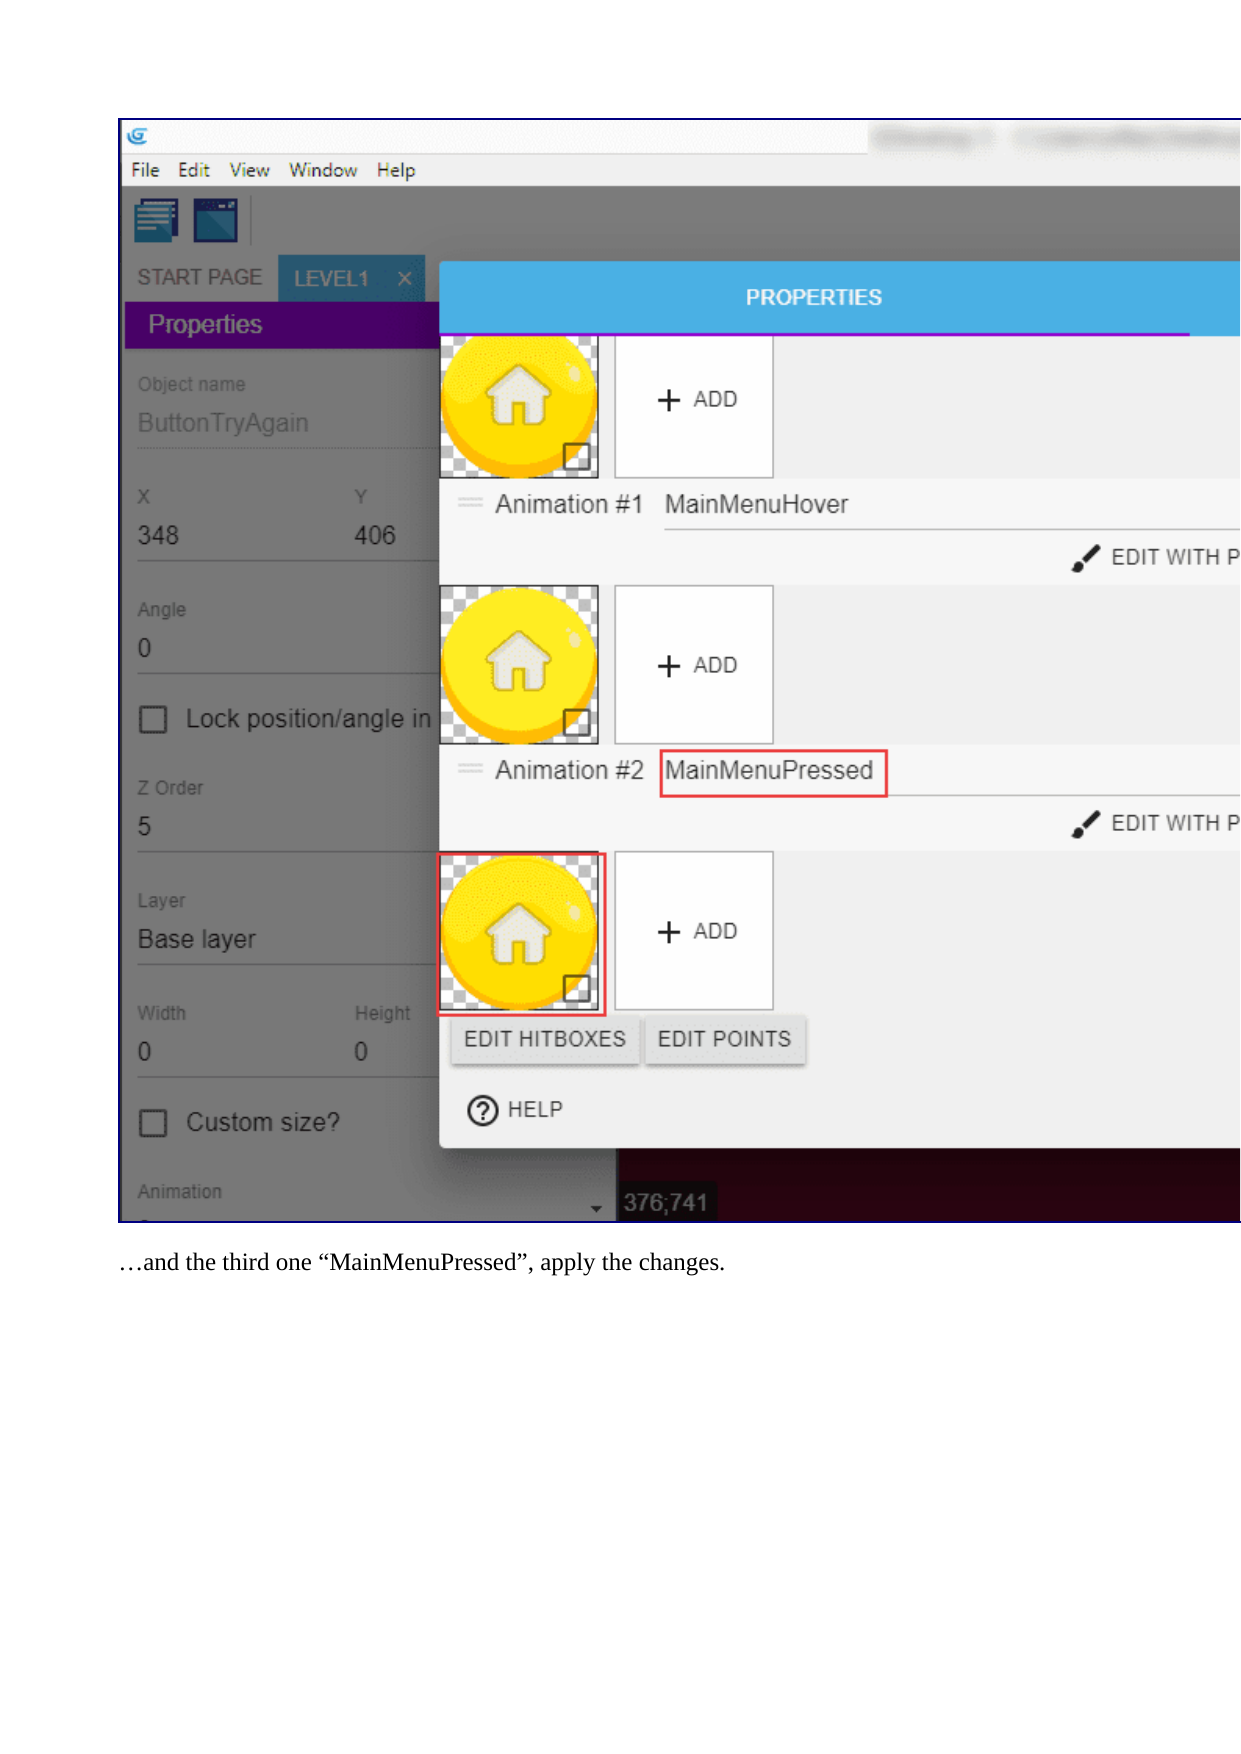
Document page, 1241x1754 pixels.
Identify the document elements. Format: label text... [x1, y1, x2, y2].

text …and the third one “MainMenuPressed”, apply the changes. [118, 1247, 1122, 1276]
picture [120, 120, 1241, 1221]
